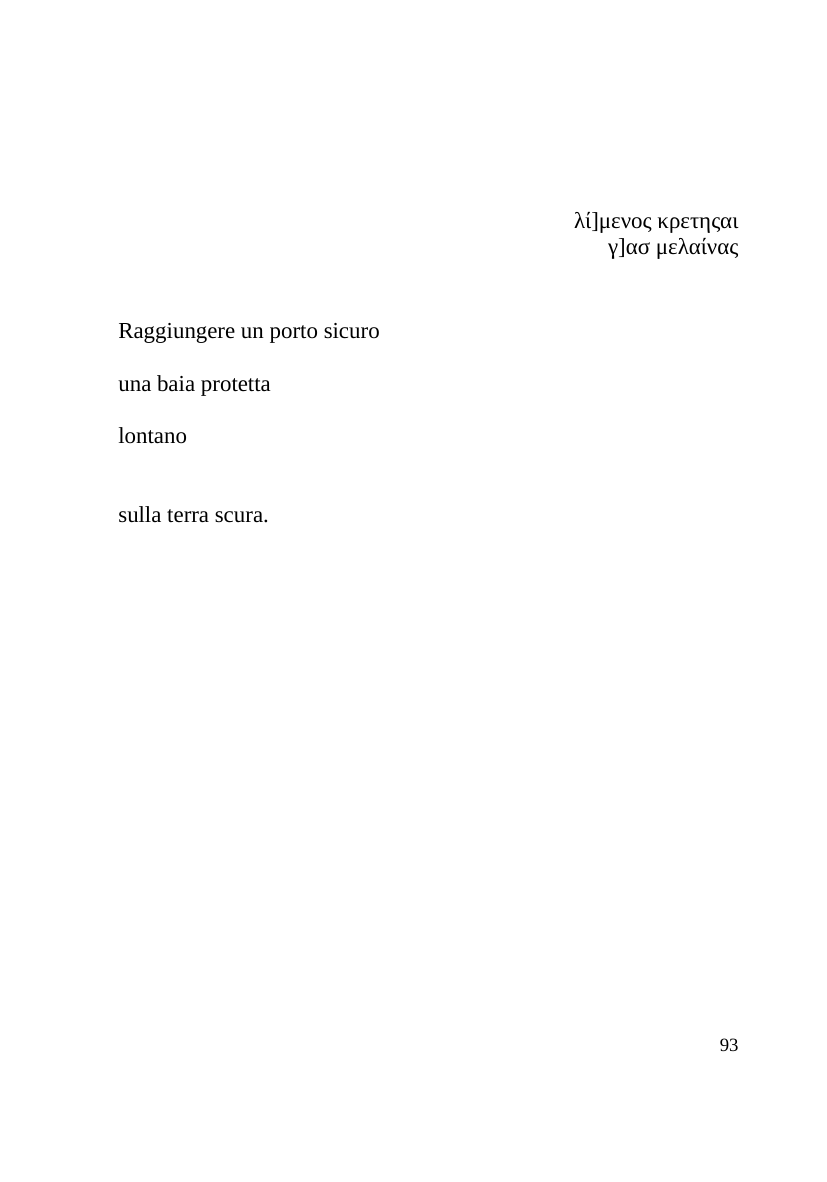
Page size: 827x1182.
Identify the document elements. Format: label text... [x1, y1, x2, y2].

text una baia protetta [88, 369, 738, 396]
text lontano [88, 422, 738, 449]
text Raggiungere un porto sicuro [88, 317, 738, 343]
text sulla terra scura. [88, 501, 738, 528]
text γ]ασ μελαίνας [88, 233, 738, 259]
text λί]μενος κρετηςαι [88, 207, 738, 233]
